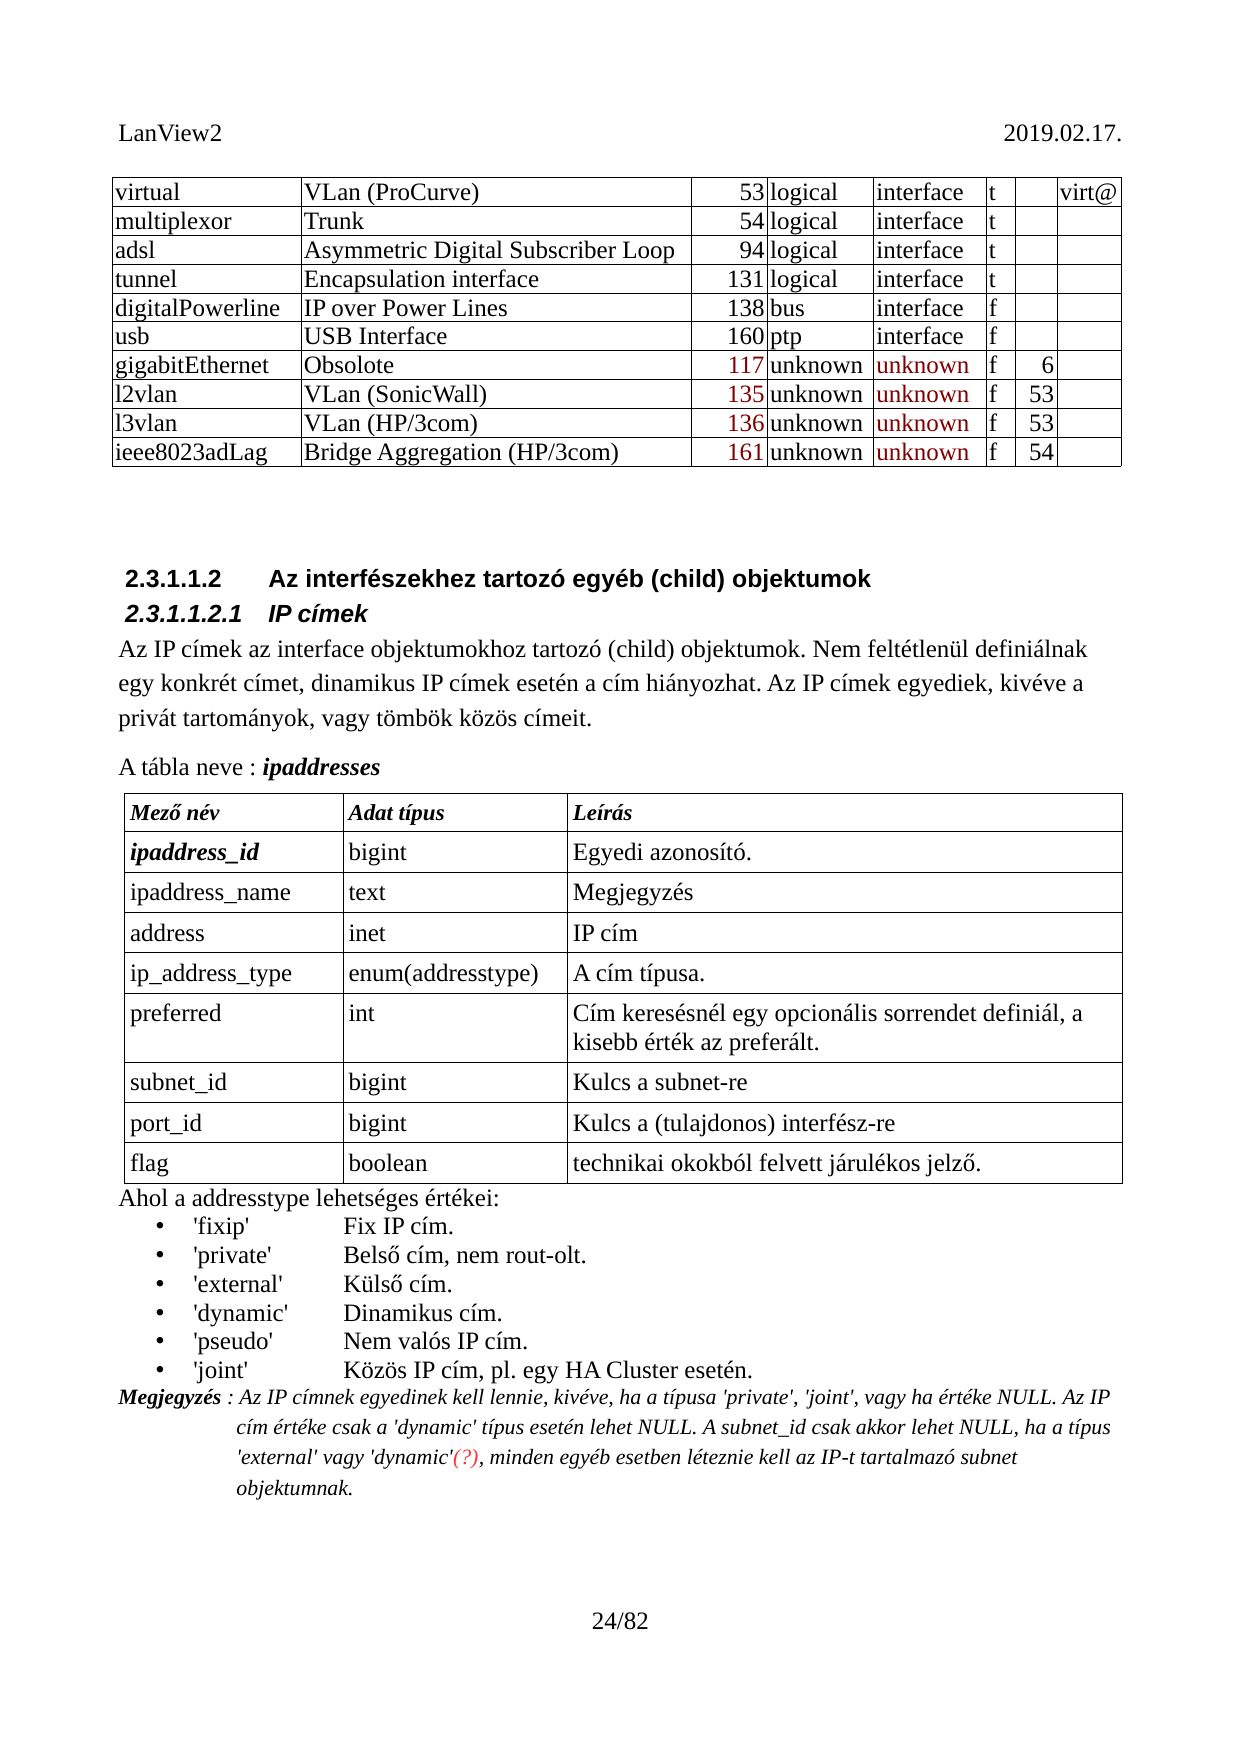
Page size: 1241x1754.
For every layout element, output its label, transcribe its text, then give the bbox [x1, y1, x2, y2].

table_cell [1016, 207, 1057, 235]
table_cell interface [874, 207, 986, 235]
table_cell [1016, 322, 1057, 350]
table_cell interface [874, 265, 986, 292]
table_cell [1058, 265, 1121, 292]
table_cell preferred [125, 994, 343, 1062]
table_cell [1058, 409, 1121, 437]
table_cell f [987, 351, 1015, 379]
text Megjegyzés : Az IP címnek egyedinek kell lennie, kivéve, ha a típusa 'private', 'joint', vagy ha értéke NULL. Az IP cím értéke csak a 'dynamic' típus esetén lehet NULL. A subnet_id csak akkor lehet NULL, ha a típus 'external' vagy 'dynamic'(?), minden egyéb esetben léteznie kell az IP-t tartalmazó subnet objektumnak. [118, 1384, 1122, 1500]
table_cell logical [768, 265, 873, 292]
table_cell [1016, 236, 1057, 264]
table_cell flag [125, 1143, 343, 1182]
table_cell VLan (HP/3com) [302, 409, 691, 437]
table_cell ipaddress_name [125, 873, 343, 912]
table_cell Cím keresésnél egy opcionális sorrendet definiál, a kisebb érték az preferált. [568, 994, 1122, 1062]
table_cell logical [768, 178, 873, 206]
table_cell [1016, 265, 1057, 292]
table_cell Kulcs a (tulajdonos) interfész-re [568, 1103, 1122, 1142]
table_cell usb [113, 322, 301, 350]
table_cell text [344, 873, 567, 912]
table_cell Trunk [302, 207, 691, 235]
text A tábla neve : ipaddresses [118, 752, 1122, 781]
table_cell unknown [874, 380, 986, 408]
table_cell VLan (ProCurve) [302, 178, 691, 206]
table_cell unknown [768, 380, 873, 408]
table_cell Bridge Aggregation (HP/3com) [302, 438, 691, 466]
table_cell f [987, 322, 1015, 350]
table_cell t [987, 236, 1015, 264]
list 'private' Belső cím, nem rout-olt. [156, 1240, 1122, 1269]
table_cell 54 [1016, 438, 1057, 466]
table_cell ipaddress_id [125, 832, 343, 872]
text Ahol a addresstype lehetséges értékei: [118, 1183, 1122, 1211]
table_cell [1058, 207, 1121, 235]
table_cell digitalPowerline [113, 294, 301, 321]
table_cell unknown [874, 409, 986, 437]
table_cell f [987, 380, 1015, 408]
table_cell virt@ [1058, 178, 1121, 206]
table_cell 54 [692, 207, 767, 235]
table_cell interface [874, 236, 986, 264]
table_cell unknown [874, 438, 986, 466]
table_cell Kulcs a subnet-re [568, 1063, 1122, 1102]
table_cell l3vlan [113, 409, 301, 437]
table_cell t [987, 265, 1015, 292]
table_cell 94 [692, 236, 767, 264]
table_cell f [987, 438, 1015, 466]
table_cell [1058, 294, 1121, 321]
table_cell 136 [692, 409, 767, 437]
table_cell adsl [113, 236, 301, 264]
text Az IP címek az interface objektumokhoz tartozó (child) objektumok. Nem feltétlenül definiálnak egy konkrét címet, dinamikus IP címek esetén a cím hiányozhat. Az IP címek egyediek, kivéve a privát tartományok, vagy tömbök közös címeit. [118, 634, 1122, 732]
table_cell 117 [692, 351, 767, 379]
table_cell ptp [768, 322, 873, 350]
subtitle Az interfészekhez tartozó egyéb (child) objektumok [118, 564, 1122, 593]
table_cell bigint [344, 832, 567, 872]
table_cell interface [874, 322, 986, 350]
table_cell int [344, 994, 567, 1062]
table_cell f [987, 409, 1015, 437]
table_cell bus [768, 294, 873, 321]
table_header Mező név [125, 794, 343, 831]
table_cell 6 [1016, 351, 1057, 379]
table_cell unknown [768, 438, 873, 466]
table_cell Obsolote [302, 351, 691, 379]
table_cell multiplexor [113, 207, 301, 235]
table_cell 53 [1016, 380, 1057, 408]
table_cell gigabitEthernet [113, 351, 301, 379]
table_cell [1058, 322, 1121, 350]
table_cell port_id [125, 1103, 343, 1142]
table_cell address [125, 913, 343, 952]
list 'joint' Közös IP cím, pl. egy HA Cluster esetén. [156, 1355, 1122, 1384]
table_cell IP over Power Lines [302, 294, 691, 321]
table_cell VLan (SonicWall) [302, 380, 691, 408]
table_cell 131 [692, 265, 767, 292]
table_cell [1016, 178, 1057, 206]
table_cell [1058, 236, 1121, 264]
table_cell f [987, 294, 1015, 321]
table_cell logical [768, 236, 873, 264]
table_cell unknown [874, 351, 986, 379]
table_cell t [987, 207, 1015, 235]
table_cell virtual [113, 178, 301, 206]
table_cell Egyedi azonosító. [568, 832, 1122, 872]
table_cell [1058, 438, 1121, 466]
list 'pseudo' Nem valós IP cím. [156, 1326, 1122, 1355]
table_cell 138 [692, 294, 767, 321]
list 'external' Külső cím. [156, 1269, 1122, 1298]
table_cell Megjegyzés [568, 873, 1122, 912]
table_cell 161 [692, 438, 767, 466]
table_cell 160 [692, 322, 767, 350]
table_cell unknown [768, 351, 873, 379]
table_cell 53 [1016, 409, 1057, 437]
table_cell [1016, 294, 1057, 321]
table_cell A cím típusa. [568, 953, 1122, 992]
list 'dynamic' Dinamikus cím. [156, 1298, 1122, 1326]
table_cell subnet_id [125, 1063, 343, 1102]
table_cell ip_address_type [125, 953, 343, 992]
table_header Leírás [568, 794, 1122, 831]
table_cell 53 [692, 178, 767, 206]
table_cell tunnel [113, 265, 301, 292]
table_cell USB Interface [302, 322, 691, 350]
table_cell unknown [768, 409, 873, 437]
table_cell IP cím [568, 913, 1122, 952]
table_cell technikai okokból felvett járulékos jelző. [568, 1143, 1122, 1182]
table_cell bigint [344, 1063, 567, 1102]
table_cell ieee8023adLag [113, 438, 301, 466]
table_cell [1058, 351, 1121, 379]
table_cell [1058, 380, 1121, 408]
table_cell t [987, 178, 1015, 206]
table_cell interface [874, 178, 986, 206]
table_cell inet [344, 913, 567, 952]
table_cell Asymmetric Digital Subscriber Loop [302, 236, 691, 264]
list 'fixip' Fix IP cím. [156, 1211, 1122, 1240]
table_header Adat típus [344, 794, 567, 831]
table_cell interface [874, 294, 986, 321]
table_cell enum(addresstype) [344, 953, 567, 992]
table_cell l2vlan [113, 380, 301, 408]
table_cell boolean [344, 1143, 567, 1182]
subtitle IP címek [118, 599, 1122, 628]
table_cell Encapsulation interface [302, 265, 691, 292]
table_cell logical [768, 207, 873, 235]
table_cell bigint [344, 1103, 567, 1142]
table_cell 135 [692, 380, 767, 408]
